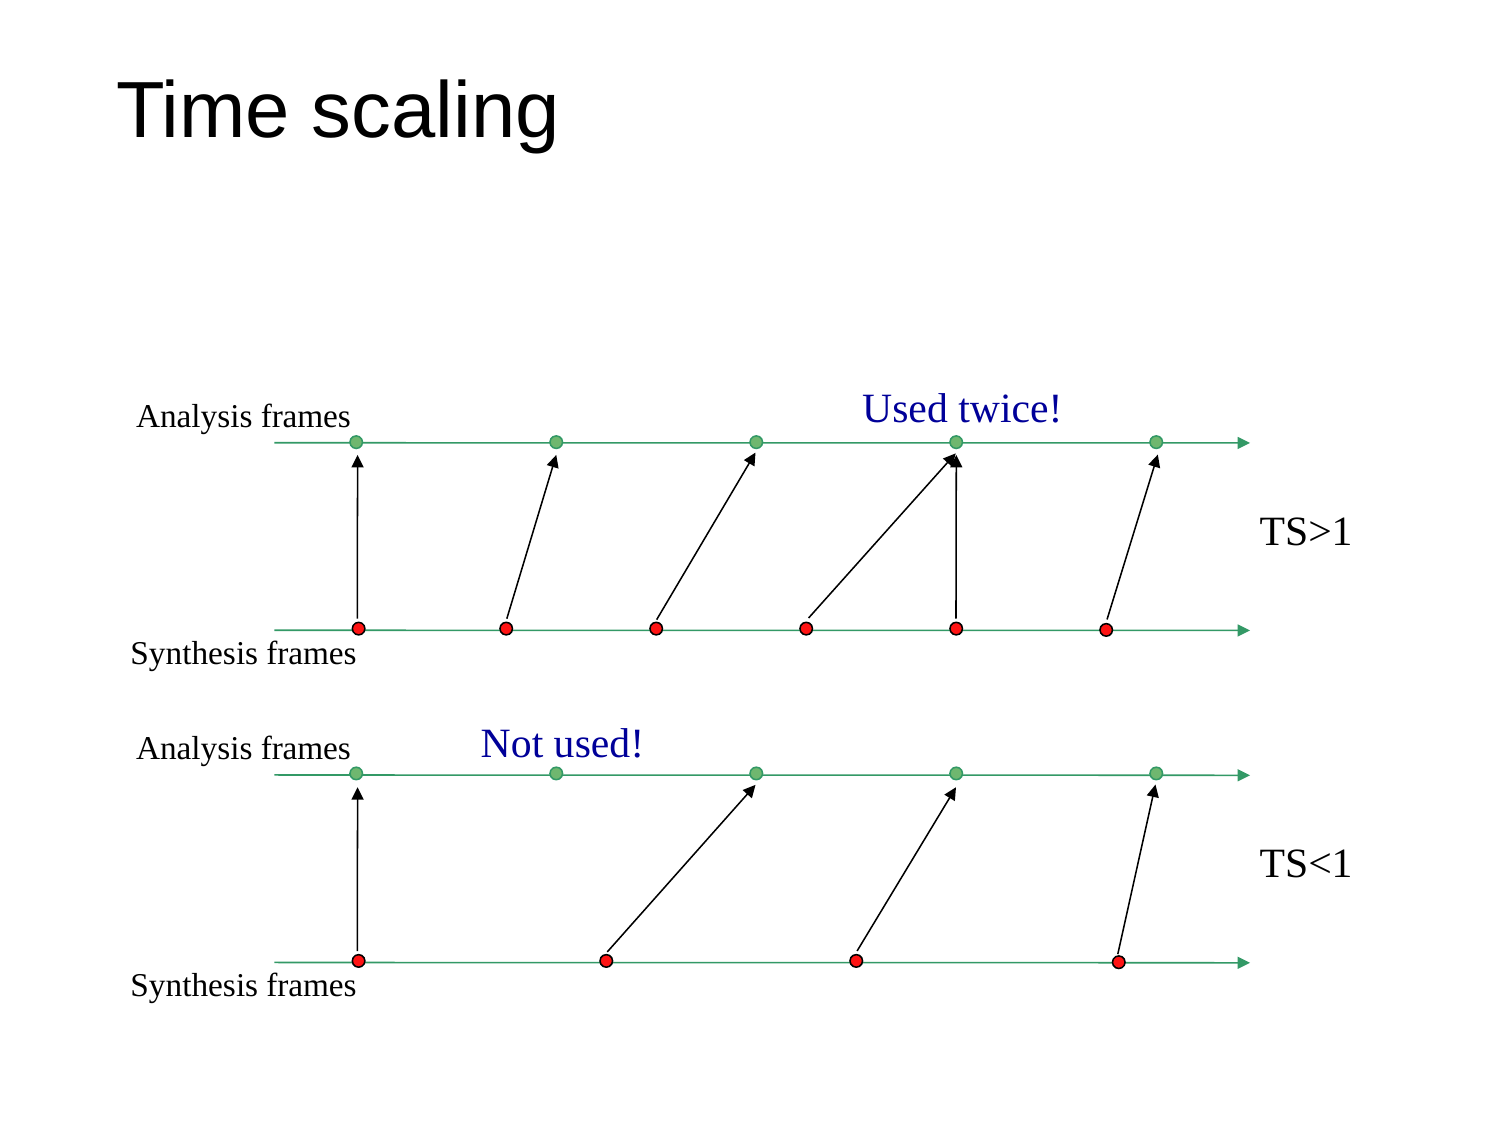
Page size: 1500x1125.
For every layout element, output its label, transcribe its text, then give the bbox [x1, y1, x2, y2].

text_box [649, 622, 663, 635]
text_box [849, 954, 863, 968]
text_box [949, 767, 963, 780]
text_box [550, 775, 563, 780]
text_box TS>1 [1237, 497, 1376, 563]
text_box Not used! [450, 709, 676, 775]
text_box Synthesis frames [99, 957, 388, 1013]
text_box [549, 435, 563, 449]
text_box [1099, 623, 1113, 637]
text_box [1149, 435, 1163, 449]
text_box [750, 767, 763, 780]
text_box Used twice! [824, 374, 1101, 440]
text_box [350, 443, 363, 449]
text_box [499, 622, 513, 635]
text_box Synthesis frames [99, 624, 388, 680]
text_box [750, 435, 763, 449]
text_box [600, 954, 613, 968]
text_box TS<1 [1237, 829, 1376, 895]
text_box Analysis frames [99, 387, 388, 443]
text_box [1149, 767, 1163, 780]
text_box [350, 775, 363, 780]
text_box [1112, 955, 1126, 969]
text_box [799, 622, 813, 635]
text_box [949, 440, 963, 449]
text_box Analysis frames [99, 719, 388, 775]
title Time scaling [73, 2, 1350, 206]
text_box [949, 622, 963, 635]
